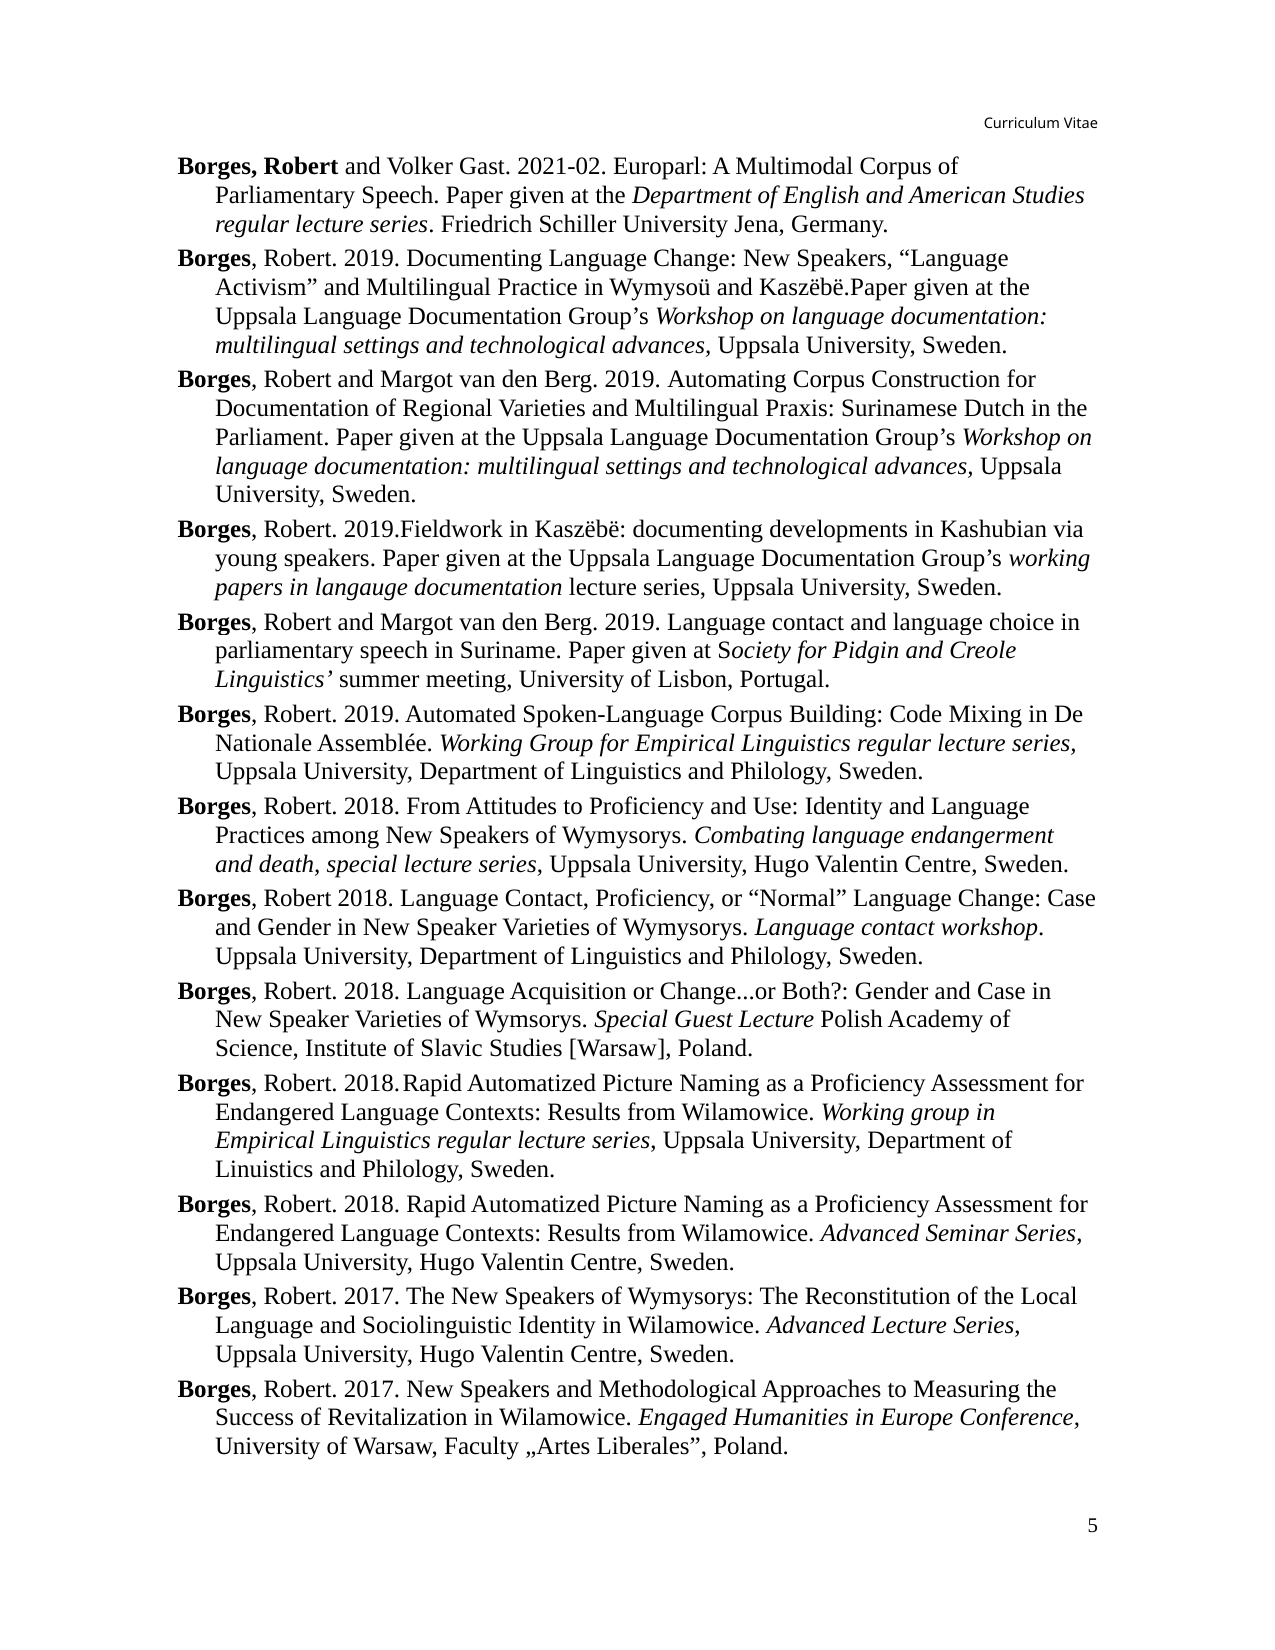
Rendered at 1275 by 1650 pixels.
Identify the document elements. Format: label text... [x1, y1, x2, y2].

text Borges, Robert. 2018. Rapid Automatized Picture Naming as a Proficiency Assessment for Endangered Language Contexts: Results from Wilamowice. Working group in Empirical Linguistics regular lecture series, Uppsala University, Department of Linuistics and Philology, Sweden. [177, 1068, 1098, 1183]
text Borges, Robert. 2018. From Attitudes to Proficiency and Use: Identity and Language Practices among New Speakers of Wymysorys. Combating language endangerment and death, special lecture series, Uppsala University, Hugo Valentin Centre, Sweden. [177, 791, 1098, 877]
text Borges, Robert. 2019. Documenting Language Change: New Speakers, “Language Activism” and Multilingual Practice in Wymysoü and Kaszëbë.Paper given at the Uppsala Language Documentation Group’s Workshop on language documentation: multilingual settings and technological advances, Uppsala University, Sweden. [177, 243, 1098, 358]
text Borges, Robert and Volker Gast. 2021-02. Europarl: A Multimodal Corpus of Parliamentary Speech. Paper given at the Department of English and American Studies regular lecture series. Friedrich Schiller University Jena, Germany. [177, 151, 1098, 237]
text Borges, Robert 2018. Language Contact, Proficiency, or “Normal” Language Change: Case and Gender in New Speaker Varieties of Wymysorys. Language contact workshop. Uppsala University, Department of Linguistics and Philology, Sweden. [177, 883, 1098, 970]
text Borges, Robert. 2019. Automated Spoken-Language Corpus Building: Code Mixing in De Nationale Assemblée. Working Group for Empirical Linguistics regular lecture series, Uppsala University, Department of Linguistics and Philology, Sweden. [177, 699, 1098, 785]
text Borges, Robert. 2017. New Speakers and Methodological Approaches to Measuring the Success of Revitalization in Wilamowice. Engaged Humanities in Europe Conference, University of Warsaw, Faculty „Artes Liberales”, Poland. [177, 1374, 1098, 1460]
text Borges, Robert and Margot van den Berg. 2019. Automating Corpus Construction for Documentation of Regional Varieties and Multilingual Praxis: Surinamese Dutch in the Parliament. Paper given at the Uppsala Language Documentation Group’s Workshop on language documentation: multilingual settings and technological advances, Uppsala University, Sweden. [177, 364, 1098, 508]
text Borges, Robert. 2019.Fieldwork in Kaszëbë: documenting developments in Kashubian via young speakers. Paper given at the Uppsala Language Documentation Group’s working papers in langauge documentation lecture series, Uppsala University, Sweden. [177, 514, 1098, 601]
text Borges, Robert and Margot van den Berg. 2019. Language contact and language choice in parliamentary speech in Suriname. Paper given at Society for Pidgin and Creole Linguistics’ summer meeting, University of Lisbon, Portugal. [177, 607, 1098, 693]
text Borges, Robert. 2017. The New Speakers of Wymysorys: The Reconstitution of the Local Language and Sociolinguistic Identity in Wilamowice. Advanced Lecture Series, Uppsala University, Hugo Valentin Centre, Sweden. [177, 1281, 1098, 1368]
text Borges, Robert. 2018. Language Acquisition or Change...or Both?: Gender and Case in New Speaker Varieties of Wymsorys. Special Guest Lecture Polish Academy of Science, Institute of Slavic Studies [Warsaw], Poland. [177, 976, 1098, 1062]
text Borges, Robert. 2018. Rapid Automatized Picture Naming as a Proficiency Assessment for Endangered Language Contexts: Results from Wilamowice. Advanced Seminar Series, Uppsala University, Hugo Valentin Centre, Sweden. [177, 1189, 1098, 1275]
